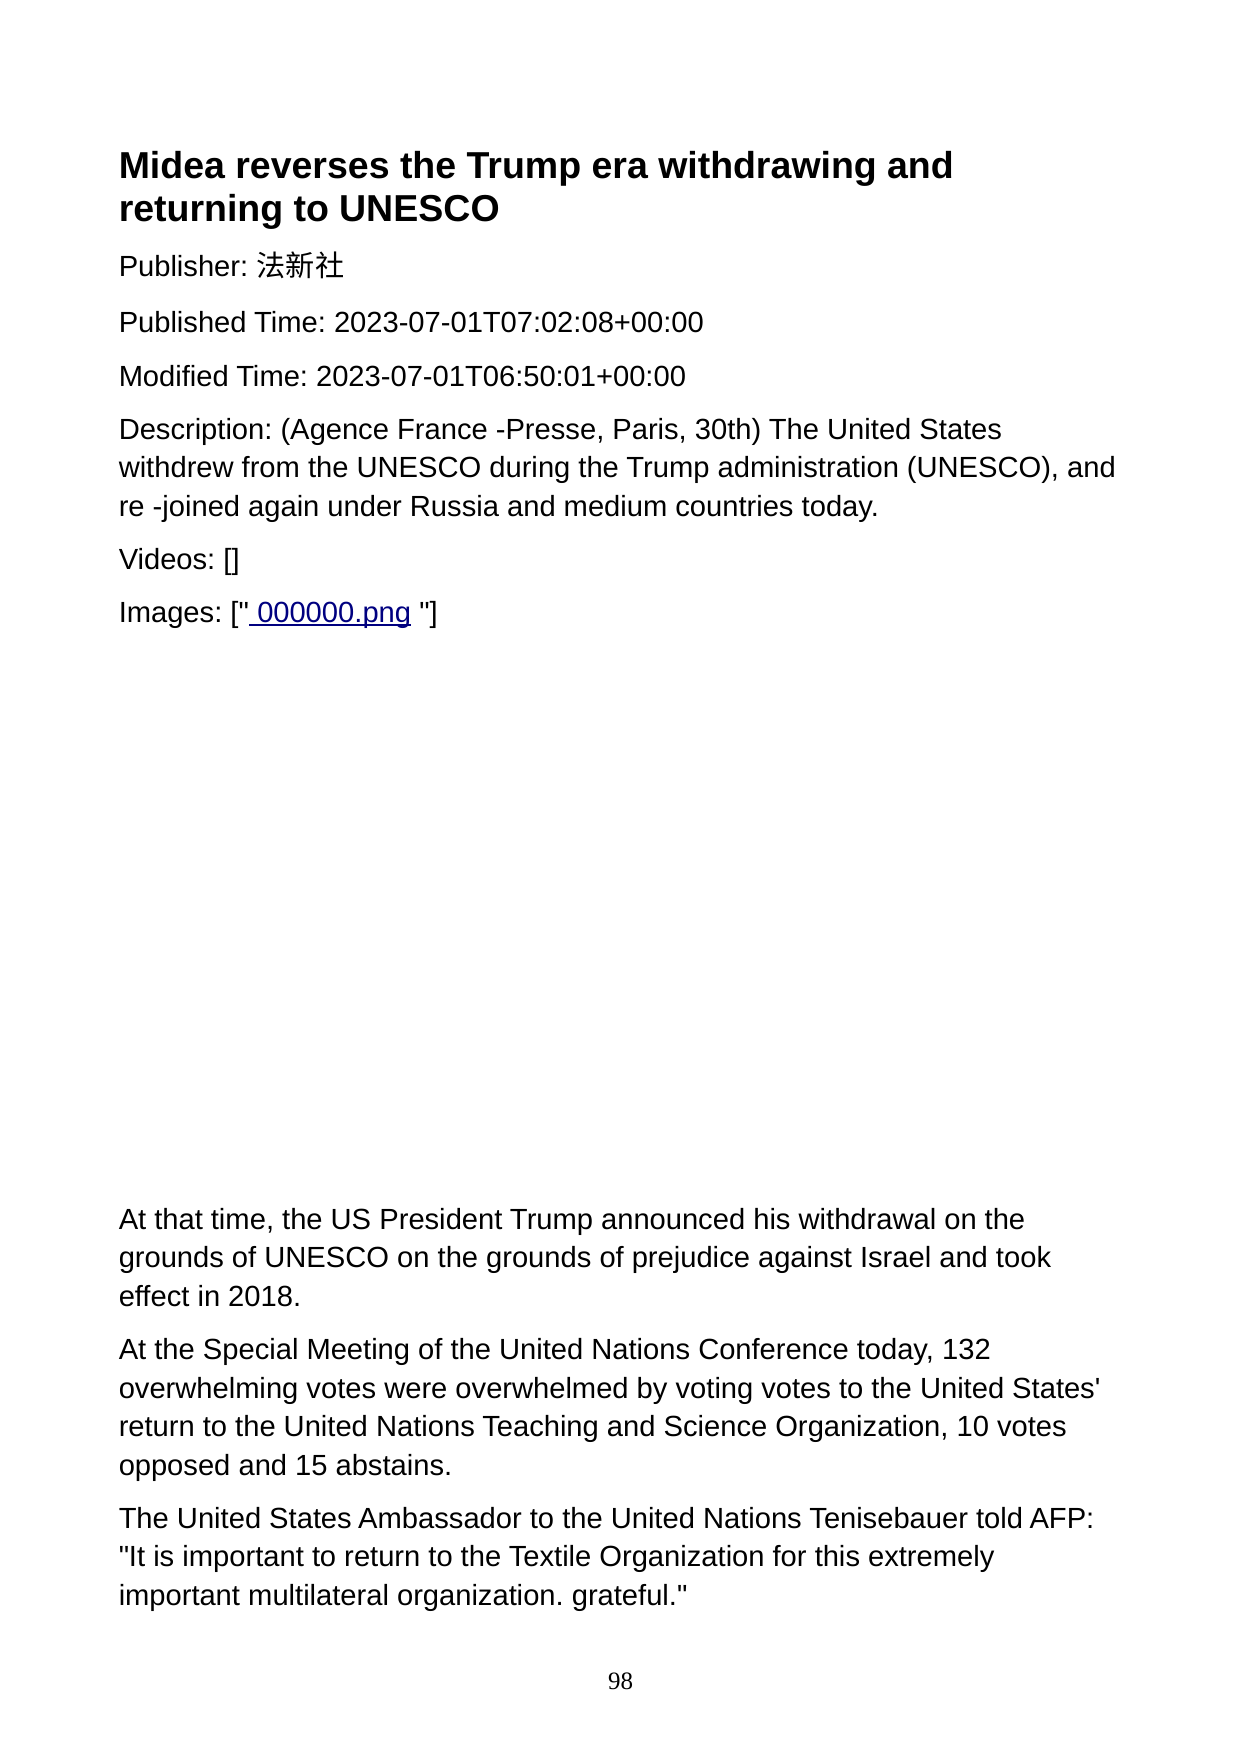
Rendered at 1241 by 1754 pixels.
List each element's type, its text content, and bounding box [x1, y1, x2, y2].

subtitle Midea reverses the Trump era withdrawing and returning to UNESCO [118, 143, 1122, 230]
text Published Time: 2023-07-01T07:02:08+00:00 [118, 305, 1122, 339]
text Description: (Agence France -Presse, Paris, 30th) The United States withdrew from the UNESCO during the Trump administration (UNESCO), and re -joined again under Russia and medium countries today. [118, 412, 1122, 522]
text Modified Time: 2023-07-01T06:50:01+00:00 [118, 358, 1122, 392]
text Publisher: 法新社 [118, 242, 1122, 284]
text Videos: [] [118, 542, 1122, 575]
text At that time, the US President Trump announced his withdrawal on the grounds of UNESCO on the grounds of prejudice against Israel and took effect in 2018. [118, 648, 1122, 1313]
text At the Special Meeting of the United Nations Conference today, 132 overwhelming votes were overwhelmed by voting votes to the United States' return to the United Nations Teaching and Science Organization, 10 votes opposed and 15 abstains. [118, 1332, 1122, 1481]
text Images: [" 000000.png "] [118, 595, 1122, 628]
text The United States Ambassador to the United Nations Tenisebauer told AFP: "It is important to return to the Textile Organization for this extremely important multilateral organization. grateful." [118, 1501, 1122, 1612]
